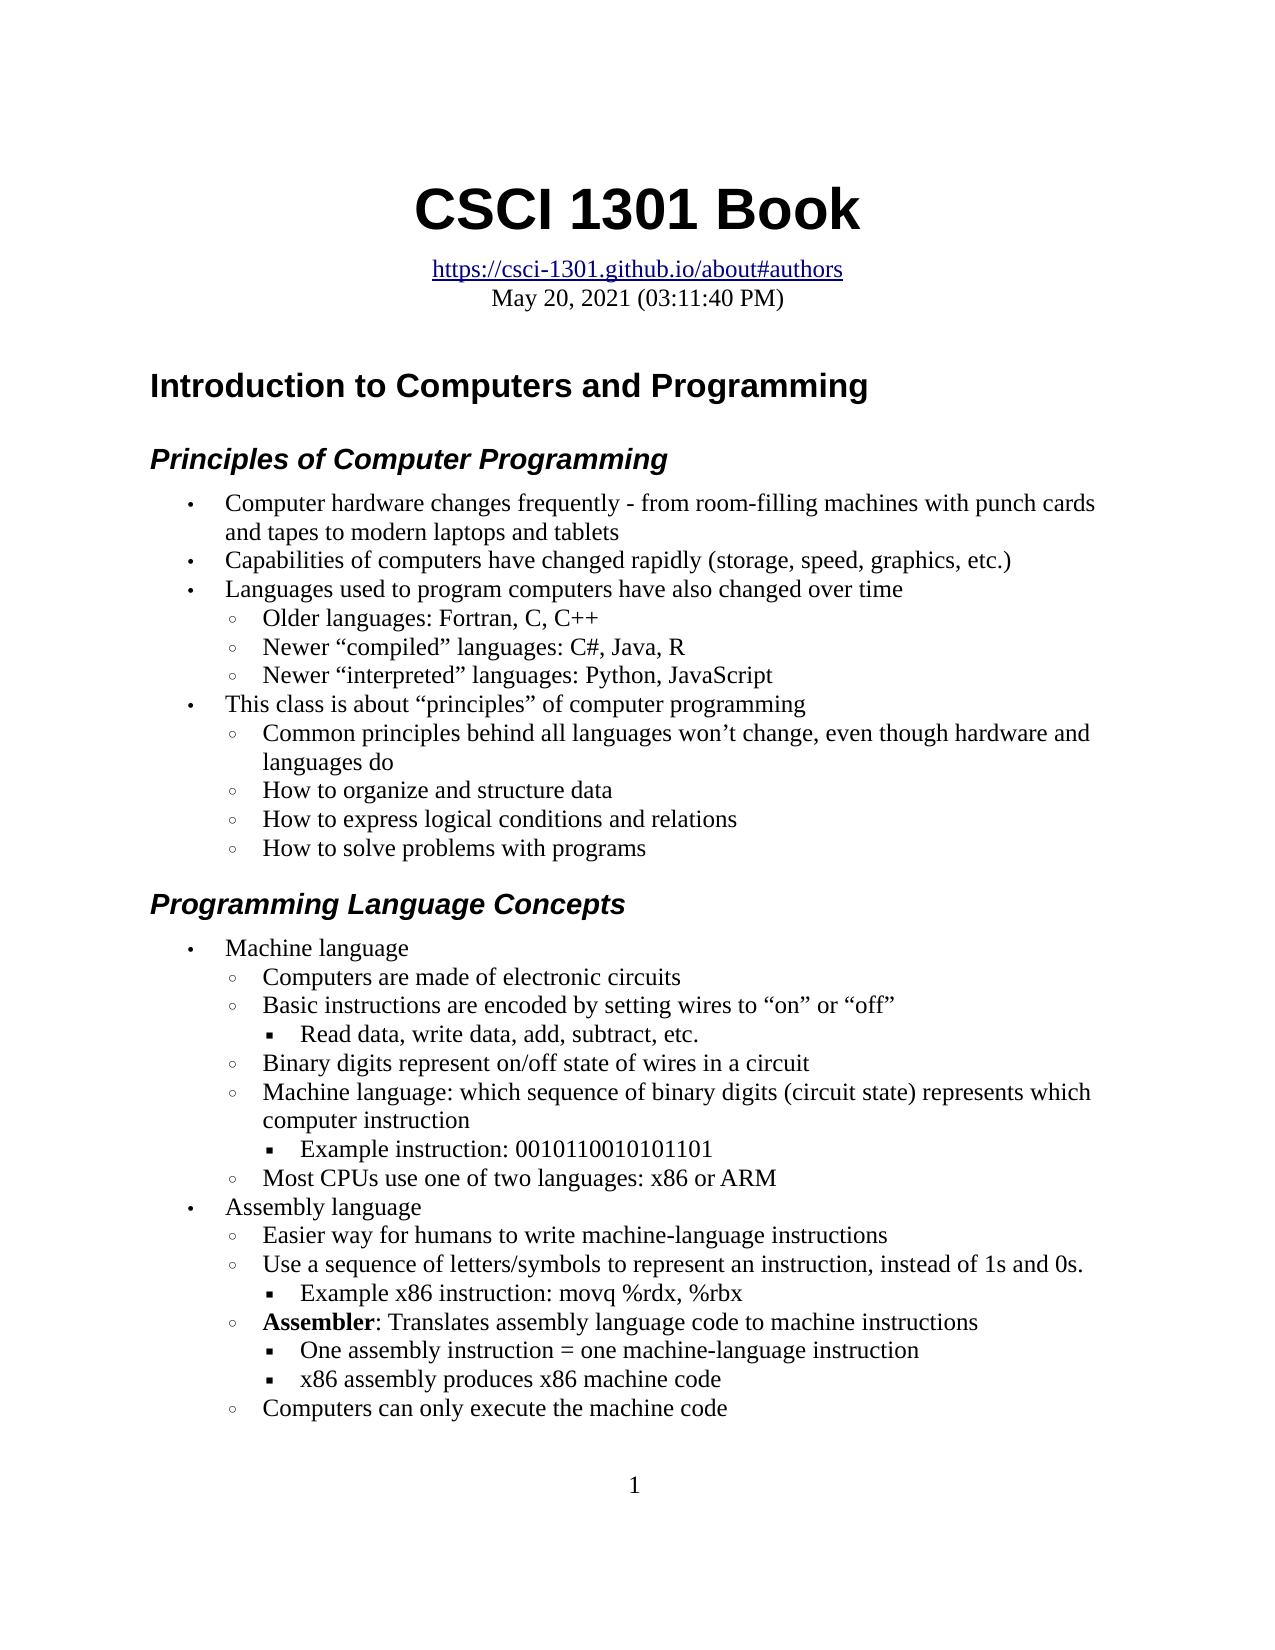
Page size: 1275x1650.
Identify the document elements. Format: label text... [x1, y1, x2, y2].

list How to express logical conditions and relations [225, 804, 1125, 833]
list Assembler: Translates assembly language code to machine instructions [225, 1307, 1125, 1335]
list How to solve problems with programs [225, 833, 1125, 862]
list Read data, write data, add, subtract, etc. [262, 1019, 1125, 1048]
list Binary digits represent on/off state of wires in a circuit [225, 1048, 1125, 1077]
list Machine language: which sequence of binary digits (circuit state) represents which computer instruction [225, 1077, 1125, 1134]
list Computer hardware changes frequently - from room-filling machines with punch cards and tapes to modern laptops and tablets [187, 488, 1125, 546]
list Easier way for humans to write machine-language instructions [225, 1220, 1125, 1249]
list Older languages: Fortran, C, C++ [225, 603, 1125, 632]
list Capabilities of computers have changed rapidly (storage, speed, graphics, etc.) [187, 546, 1125, 574]
list Computers can only execute the machine code [225, 1393, 1125, 1422]
list Assembly language [187, 1192, 1125, 1220]
list Newer “compiled” languages: C#, Java, R [225, 632, 1125, 661]
list Common principles behind all languages won’t change, even though hardware and languages do [225, 718, 1125, 776]
list Computers are made of electronic circuits [225, 962, 1125, 990]
text https://csci-1301.github.io/about#authors [150, 254, 1125, 283]
list Newer “interpreted” languages: Python, JavaScript [225, 661, 1125, 689]
list x86 assembly produces x86 machine code [262, 1364, 1125, 1393]
list Example x86 instruction: movq %rdx, %rbx [262, 1278, 1125, 1307]
list Basic instructions are encoded by setting wires to “on” or “off” [225, 990, 1125, 1019]
subtitle Introduction to Computers and Programming [150, 366, 1125, 404]
text May 20, 2021 (03:11:40 PM) [150, 283, 1125, 312]
list Languages used to program computers have also changed over time [187, 574, 1125, 603]
list Example instruction: 0010110010101101 [262, 1134, 1125, 1163]
list Machine language [187, 933, 1125, 962]
subtitle Programming Language Concepts [150, 887, 1125, 920]
title CSCI 1301 Book [150, 175, 1125, 242]
list One assembly instruction = one machine-language instruction [262, 1335, 1125, 1364]
subtitle Principles of Computer Programming [150, 442, 1125, 476]
list This class is about “principles” of computer programming [187, 689, 1125, 718]
list Most CPUs use one of two languages: x86 or ARM [225, 1163, 1125, 1192]
list Use a sequence of letters/symbols to represent an instruction, instead of 1s and 0s. [225, 1249, 1125, 1278]
list How to organize and structure data [225, 776, 1125, 804]
